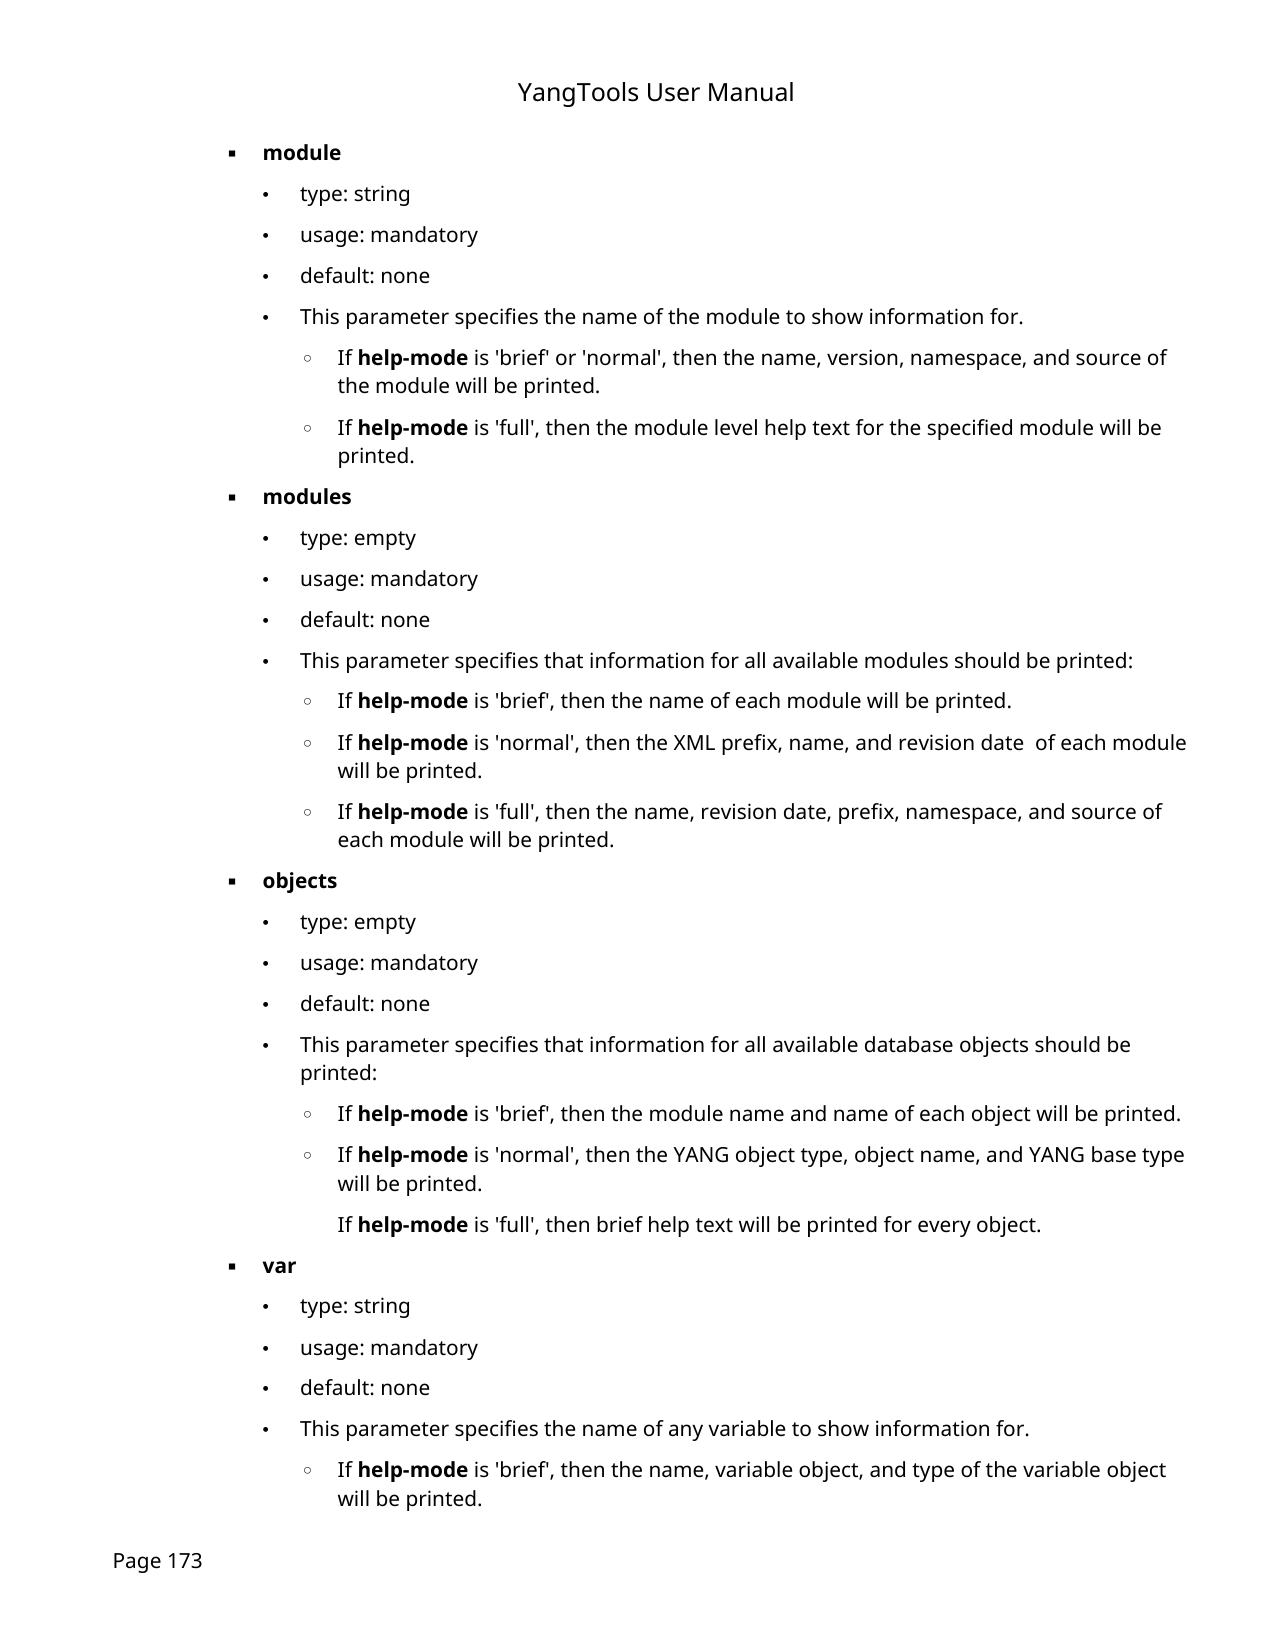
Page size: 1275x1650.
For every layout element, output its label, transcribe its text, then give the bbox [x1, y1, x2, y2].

list If help-mode is 'full', then the name, revision date, prefix, namespace, and source of each module will be printed. [300, 797, 1200, 854]
list var [225, 1251, 1200, 1279]
list usage: mandatory [262, 564, 1200, 592]
list type: empty [262, 523, 1200, 551]
list If help-mode is 'full', then brief help text will be printed for every object. [300, 1210, 1200, 1238]
list If help-mode is 'normal', then the XML prefix, name, and revision date of each module will be printed. [300, 728, 1200, 784]
list This parameter specifies the name of the module to show information for. [262, 302, 1200, 331]
list default: none [262, 989, 1200, 1018]
list If help-mode is 'brief', then the name of each module will be printed. [300, 687, 1200, 715]
list module [225, 138, 1200, 167]
list usage: mandatory [262, 948, 1200, 977]
list default: none [262, 605, 1200, 633]
list objects [225, 866, 1200, 895]
list type: string [262, 1292, 1200, 1320]
list If help-mode is 'full', then the module level help text for the specified module will be printed. [300, 413, 1200, 469]
list This parameter specifies that information for all available modules should be printed: [262, 646, 1200, 674]
list If help-mode is 'normal', then the YANG object type, object name, and YANG base type will be printed. [300, 1140, 1200, 1197]
list usage: mandatory [262, 1333, 1200, 1361]
list modules [225, 482, 1200, 510]
list usage: mandatory [262, 220, 1200, 249]
list type: string [262, 179, 1200, 208]
list type: empty [262, 907, 1200, 936]
list default: none [262, 261, 1200, 290]
list If help-mode is 'brief' or 'normal', then the name, version, namespace, and source of the module will be printed. [300, 343, 1200, 400]
list If help-mode is 'brief', then the module name and name of each object will be printed. [300, 1099, 1200, 1128]
list This parameter specifies the name of any variable to show information for. [262, 1414, 1200, 1443]
list default: none [262, 1373, 1200, 1402]
list If help-mode is 'brief', then the name, variable object, and type of the variable object will be printed. [300, 1455, 1200, 1512]
list This parameter specifies that information for all available database objects should be printed: [262, 1030, 1200, 1087]
